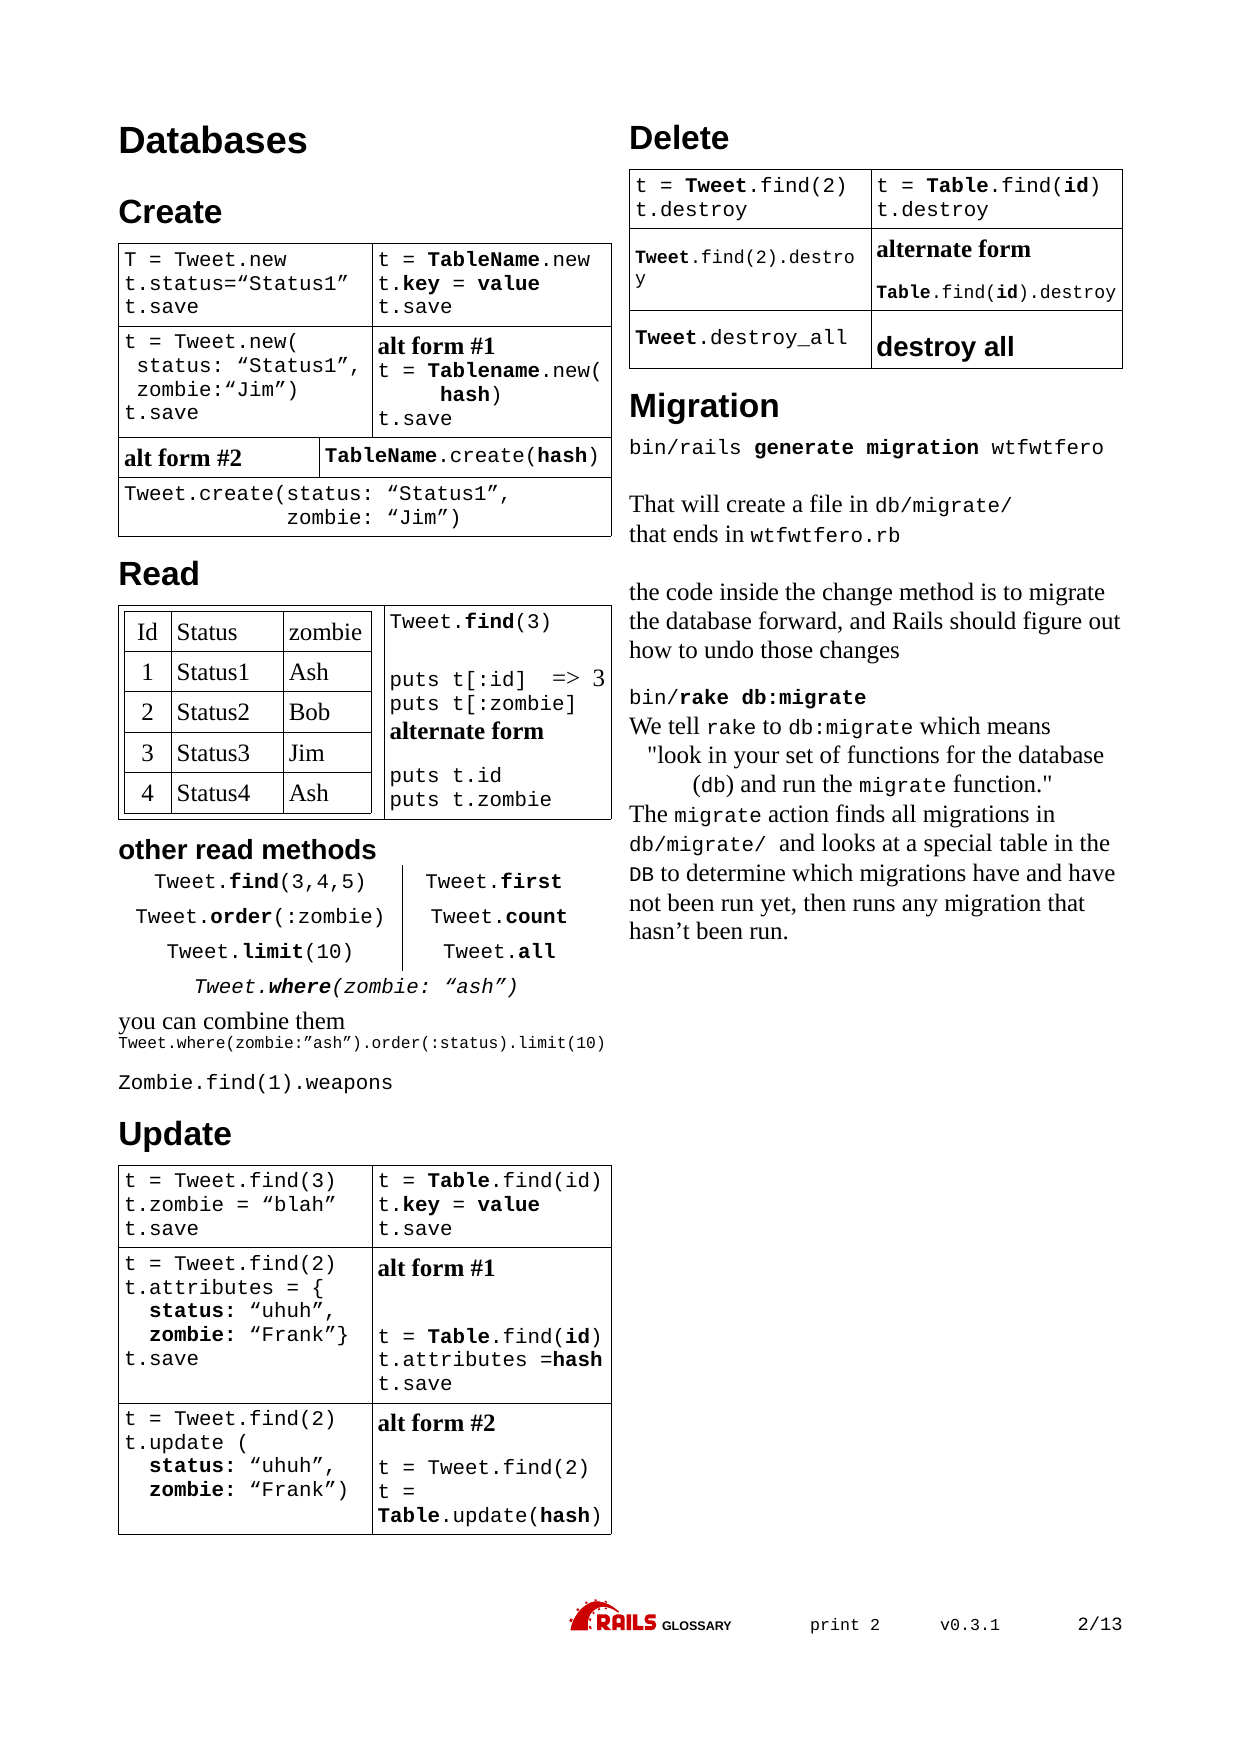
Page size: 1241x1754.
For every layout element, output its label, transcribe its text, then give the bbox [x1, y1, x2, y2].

table_header Status [172, 612, 283, 651]
table_cell t = Tweet.find(2) t.attributes = { status: “uhuh”, zombie: “Frank”} t.save [119, 1248, 372, 1402]
text That will create a file in db/migrate/ [629, 489, 1122, 519]
table_cell alt form #1 t = Tablename.new( hash) t.save [373, 327, 611, 437]
subtitle Migration [629, 386, 1122, 425]
table_cell TableName.create(hash) [320, 438, 611, 477]
table_header [119, 606, 384, 818]
table_cell alternate form Table.find(id).destroy [872, 229, 1122, 310]
table_cell 1 [125, 652, 171, 691]
table_cell Tweet.find(2).destroy [630, 229, 871, 310]
table_cell alt form #2 t = Tweet.find(2) t = Table.update(hash) [373, 1404, 611, 1534]
subtitle Read [118, 554, 611, 592]
text The migrate action finds all migrations in db/migrate/ and looks at a special table in the DB to determine which migrations have and have not been run yet, then runs any migration that hasn’t been run. [629, 799, 1122, 945]
subtitle Delete [629, 118, 1122, 157]
table_header t = Table.find(id) t.destroy [872, 170, 1122, 228]
text We tell rake to db:migrate which means [629, 711, 1122, 741]
table_cell Tweet.where(zombie: “ash”) [118, 971, 596, 1006]
subtitle other read methods [118, 833, 611, 865]
table_cell alt form #2 [119, 438, 319, 477]
table_cell Jim [284, 733, 371, 772]
table_cell t = Tweet.new( status: “Status1”, zombie:“Jim”) t.save [119, 327, 372, 437]
subtitle Update [118, 1113, 611, 1152]
text bin/rake db:migrate [629, 687, 1122, 711]
subtitle Create [118, 192, 611, 231]
text you can combine them [118, 1006, 611, 1034]
table_cell Ash [284, 773, 371, 812]
table_cell Status2 [172, 692, 283, 732]
table_cell Tweet.count [403, 900, 596, 936]
table_cell 2 [125, 692, 171, 732]
table_cell Ash [284, 652, 371, 691]
table_cell alt form #1 t = Table.find(id) t.attributes =hash t.save [373, 1248, 611, 1402]
text bin/rails generate migration wtfwtfero [629, 437, 1122, 461]
table_cell 3 [125, 733, 171, 772]
table_header t = Table.find(id) t.key = value t.save [373, 1166, 611, 1247]
table_header Id [125, 612, 171, 651]
table_header T = Tweet.new t.status=“Status1” t.save [119, 244, 372, 326]
table_header t = Tweet.find(2) t.destroy [630, 170, 871, 228]
text the code inside the change method is to migrate the database forward, and Rails should figure out how to undo those changes [629, 577, 1122, 664]
table_cell Bob [284, 692, 371, 732]
table_header Tweet.find(3) puts t[:id] => 3 puts t[:zombie] alternate form puts t.id puts t.zombie [385, 606, 611, 818]
table_cell Tweet.order(:zombie) [118, 900, 402, 936]
text that ends in wtfwtfero.rb [629, 519, 1122, 549]
table_cell destroy all [872, 311, 1122, 368]
table_cell Status3 [172, 733, 283, 772]
text Tweet.where(zombie:”ash”).order(:status).limit(10) [118, 1034, 611, 1053]
text "look in your set of functions for the database (db) and run the migrate function." [629, 741, 1122, 799]
table_cell Tweet.destroy_all [630, 311, 871, 368]
table_cell t = Tweet.find(2) t.update ( status: “uhuh”, zombie: “Frank”) [119, 1404, 372, 1534]
text Zombie.find(1).weapons [118, 1072, 611, 1096]
table_header t = TableName.new t.key = value t.save [373, 244, 611, 326]
table_cell Status4 [172, 773, 283, 812]
table_cell 4 [125, 773, 171, 812]
subtitle Databases [118, 118, 611, 162]
table_cell Status1 [172, 652, 283, 691]
table_header Tweet.first [403, 865, 596, 900]
table_header zombie [284, 612, 371, 651]
table_cell Tweet.all [403, 936, 596, 971]
table_cell Tweet.create(status: “Status1”, zombie: “Jim”) [119, 478, 611, 536]
table_cell Tweet.limit(10) [118, 936, 402, 971]
table_header t = Tweet.find(3) t.zombie = “blah” t.save [119, 1166, 372, 1247]
table_header Tweet.find(3,4,5) [118, 865, 402, 900]
